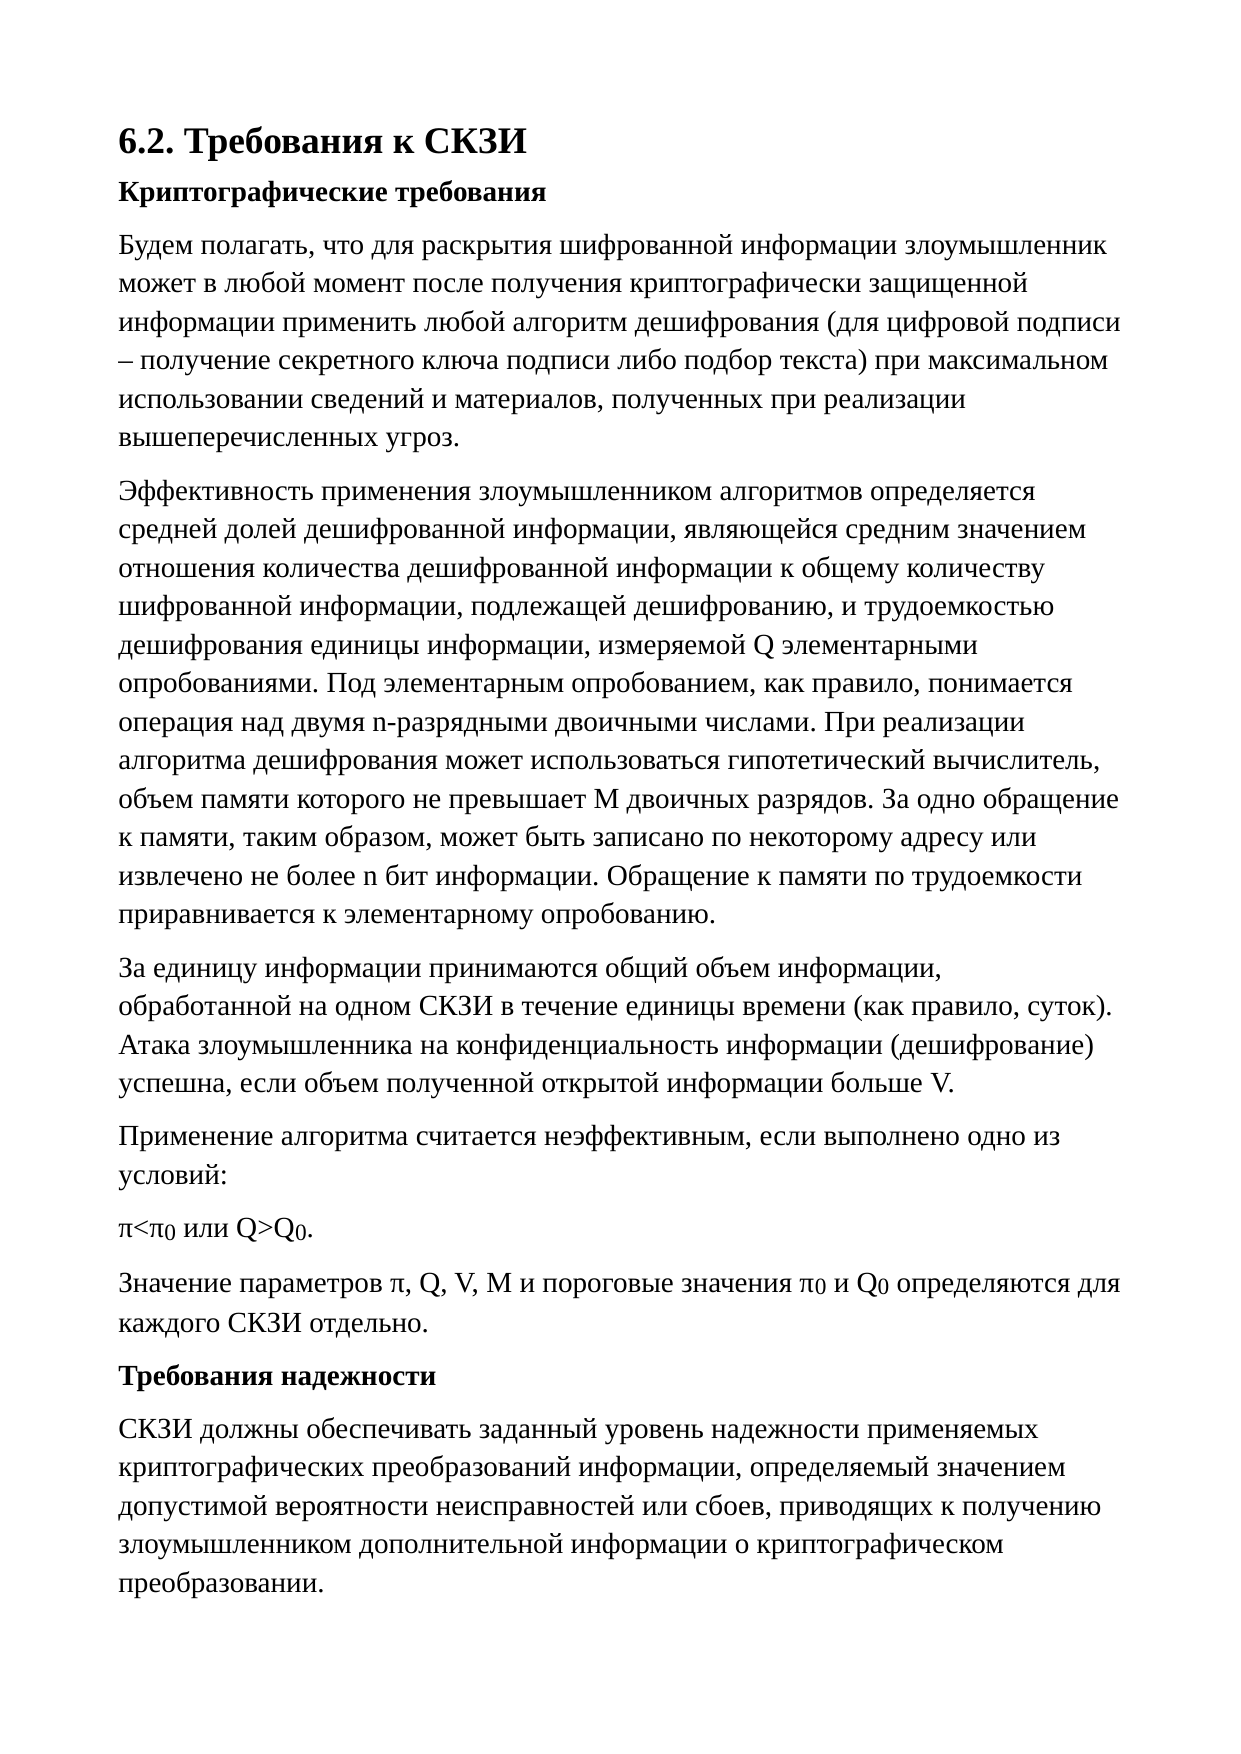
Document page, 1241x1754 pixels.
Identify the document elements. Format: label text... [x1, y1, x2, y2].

text Значение параметров π, Q, V, M и пороговые значения π0 и Q0 определяются для каждого СКЗИ отдельно. [118, 1265, 1122, 1338]
text СКЗИ должны обеспечивать заданный уровень надежности применяемых криптографических преобразований информации, определяемый значением допустимой вероятности неисправностей или сбоев, приводящих к получению злоумышленником дополнительной информации о криптографическом преобразовании. [118, 1411, 1122, 1599]
text π<π0 или Q>Q0. [118, 1210, 1122, 1245]
subtitle 6.2. Требования к СКЗИ [118, 118, 1122, 161]
text Будем полагать, что для раскрытия шифрованной информации злоумышленник может в любой момент после получения криптографически защищенной информации применить любой алгоритм дешифрования (для цифровой подписи – получение секретного ключа подписи либо подбор текста) при максимальном использовании сведений и материалов, полученных при реализации вышеперечисленных угроз. [118, 227, 1122, 453]
text Применение алгоритма считается неэффективным, если выполнено одно из условий: [118, 1118, 1122, 1191]
text Требования надежности [118, 1358, 1122, 1391]
text Эффективность применения злоумышленником алгоритмов определяется средней долей дешифрованной информации, являющейся средним значением отношения количества дешифрованной информации к общему количеству шифрованной информации, подлежащей дешифрованию, и трудоемкостью дешифрования единицы информации, измеряемой Q элементарными опробованиями. Под элементарным опробованием, как правило, понимается операция над двумя n-разрядными двоичными числами. При реализации алгоритма дешифрования может использоваться гипотетический вычислитель, объем памяти которого не превышает M двоичных разрядов. За одно обращение к памяти, таким образом, может быть записано по некоторому адресу или извлечено не более n бит информации. Обращение к памяти по трудоемкости приравнивается к элементарному опробованию. [118, 473, 1122, 930]
text За единицу информации принимаются общий объем информации, обработанной на одном СКЗИ в течение единицы времени (как правило, суток). Атака злоумышленника на конфиденциальность информации (дешифрование) успешна, если объем полученной открытой информации больше V. [118, 950, 1122, 1099]
text Криптографические требования [118, 174, 1122, 207]
